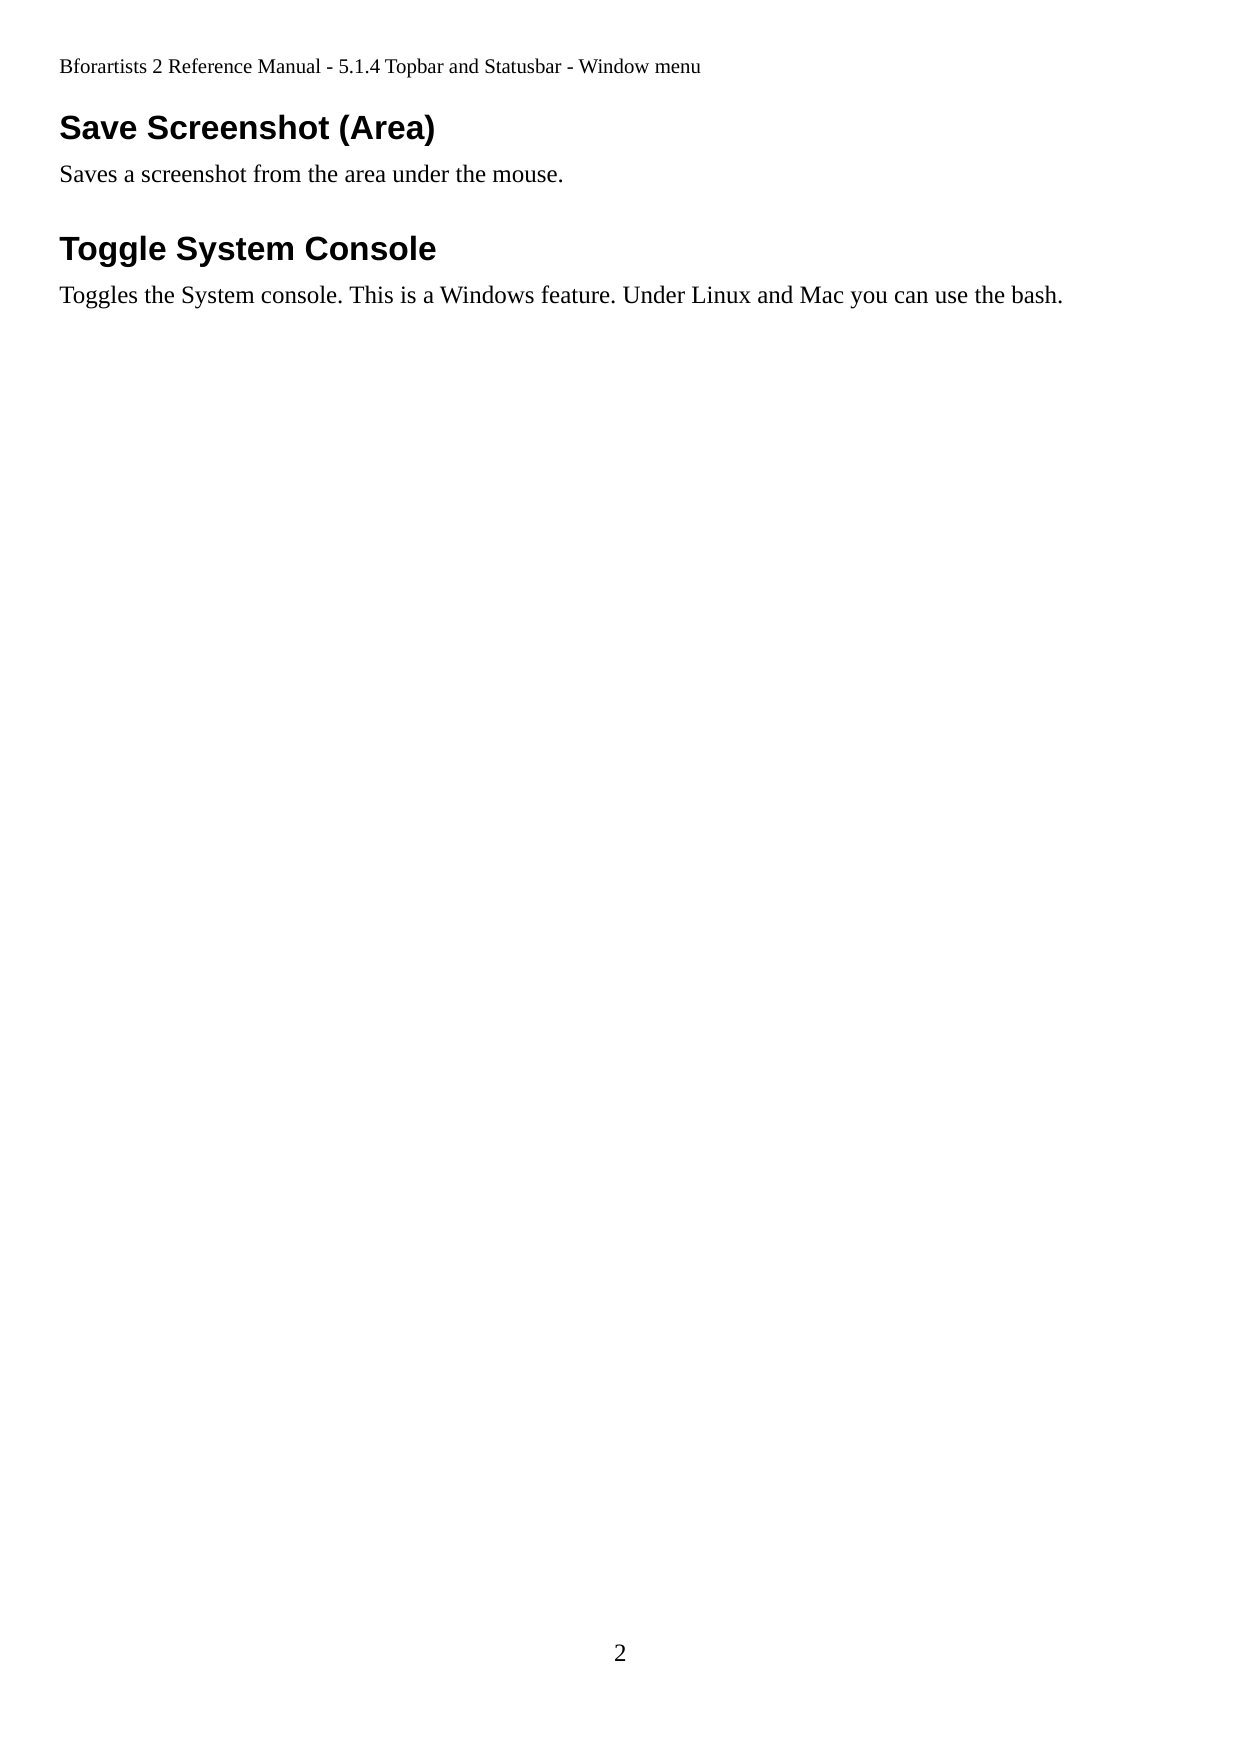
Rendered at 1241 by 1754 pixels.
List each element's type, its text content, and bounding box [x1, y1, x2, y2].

subtitle Save Screenshot (Area) [59, 107, 1181, 146]
text Saves a screenshot from the area under the mouse. [59, 159, 1181, 187]
subtitle Toggle System Console [59, 228, 1181, 267]
text Toggles the System console. This is a Windows feature. Under Linux and Mac you can use the bash. [59, 280, 1181, 308]
